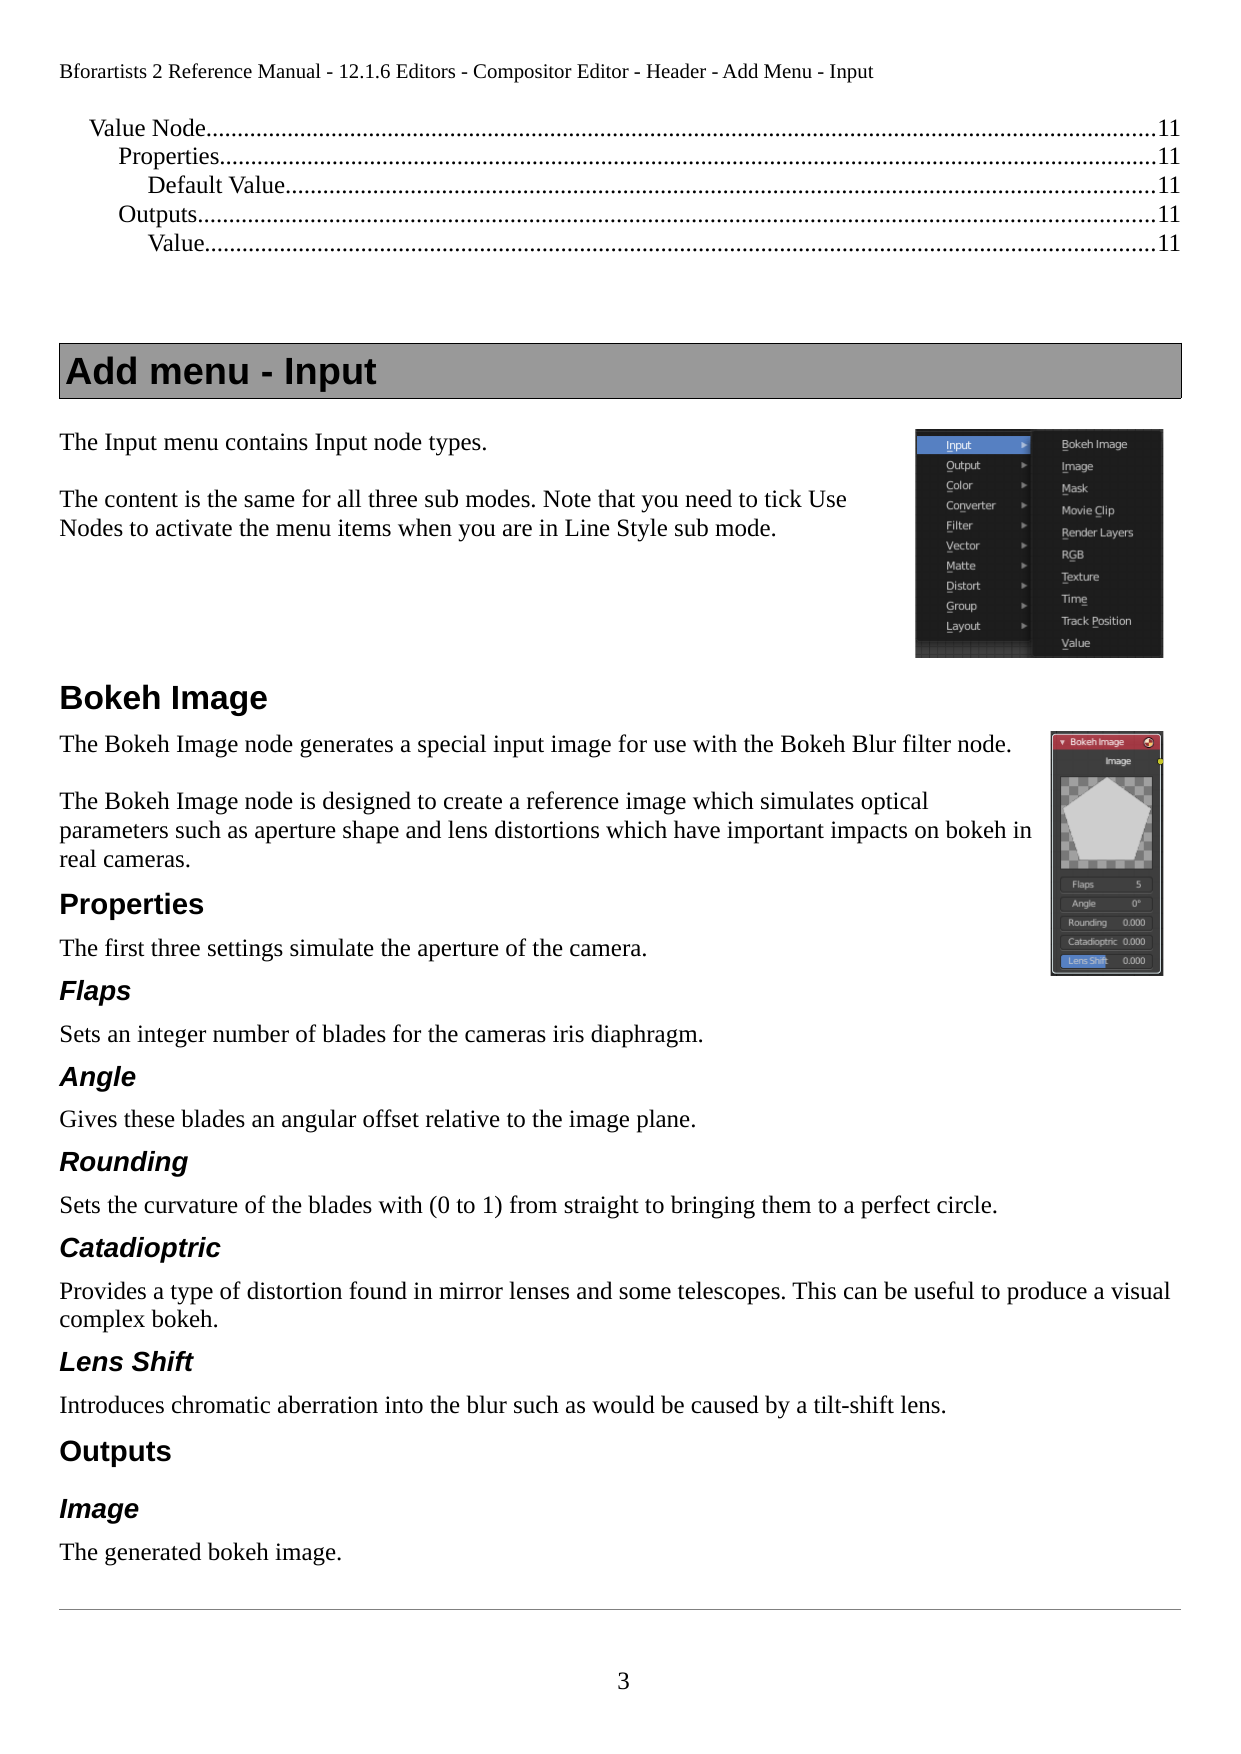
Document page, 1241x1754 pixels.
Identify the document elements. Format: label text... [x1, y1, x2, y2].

text Value Node 11 [88, 113, 1181, 141]
text The first three settings simulate the aperture of the camera. [59, 933, 1050, 962]
text Sets an integer number of blades for the cameras iris diaphragm. [59, 1019, 1181, 1048]
text The Bokeh Image node is designed to create a reference image which simulates optical parameters such as aperture shape and lens distortions which have important impacts on bokeh in real cameras. [59, 786, 1050, 872]
picture [915, 429, 1164, 658]
text Outputs 11 [118, 199, 1181, 228]
subtitle Image [59, 1492, 1181, 1524]
subtitle [1164, 887, 1181, 921]
text Default Value 11 [147, 170, 1181, 199]
subtitle Angle [59, 1060, 1181, 1092]
text Value 11 [147, 228, 1181, 256]
text Introduces chromatic aberration into the blur such as would be caused by a tilt-shift lens. [59, 1390, 1181, 1419]
subtitle Catadioptric [59, 1231, 1181, 1263]
text Provides a type of distortion found in mirror lenses and some telescopes. This can be useful to produce a visual complex bokeh. [59, 1276, 1181, 1333]
subtitle Properties [59, 887, 1050, 921]
text The content is the same for all three sub modes. Note that you need to tick Use Nodes to activate the menu items when you are in Line Style sub mode. [59, 484, 915, 542]
picture [1050, 731, 1164, 976]
table_header Add menu - Input [60, 344, 1181, 398]
subtitle Rounding [59, 1146, 1181, 1178]
text Gives these blades an angular offset relative to the image plane. [59, 1104, 1181, 1133]
subtitle Flaps [59, 974, 1181, 1006]
text The generated bokeh image. [59, 1537, 1181, 1565]
subtitle Outputs [59, 1433, 1181, 1467]
text The Input menu contains Input node types. [59, 427, 1181, 455]
text The Bokeh Image node generates a special input image for use with the Bokeh Blur filter node. [59, 729, 1181, 757]
text Sets the curvature of the blades with (0 to 1) from straight to bringing them to a perfect circle. [59, 1190, 1181, 1219]
subtitle Lens Shift [59, 1346, 1181, 1378]
subtitle Bokeh Image [59, 677, 1181, 716]
text Properties 11 [118, 141, 1181, 170]
